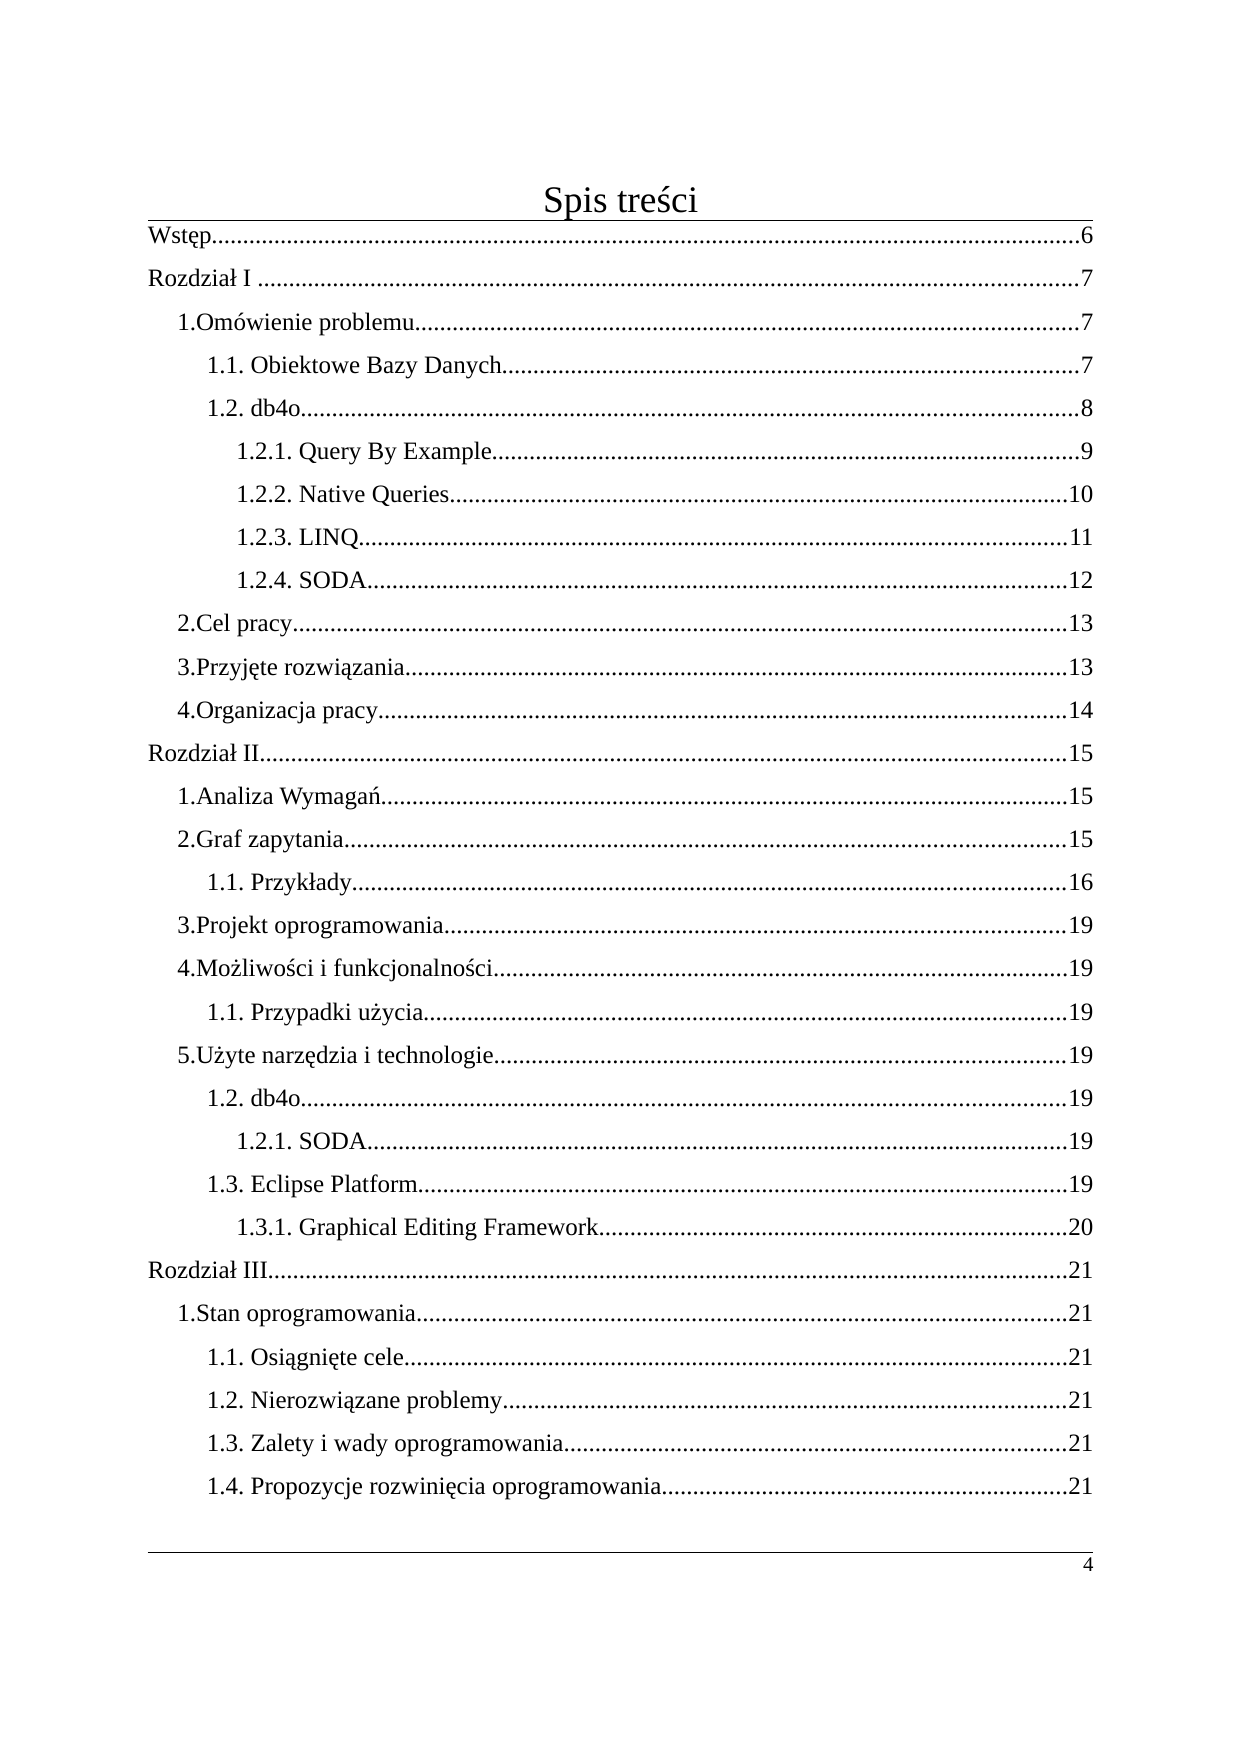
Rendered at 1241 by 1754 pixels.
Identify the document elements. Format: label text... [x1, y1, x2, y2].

text 3.Projekt oprogramowania 19 [177, 910, 1093, 939]
text Wstęp 6 [148, 221, 1093, 249]
text 1.2. Nierozwiązane problemy 21 [207, 1385, 1093, 1413]
text 1.1. Osiągnięte cele 21 [207, 1342, 1093, 1370]
text 2.Graf zapytania 15 [177, 824, 1093, 853]
text 3.Przyjęte rozwiązania 13 [177, 652, 1093, 680]
text 4.Organizacja pracy 14 [177, 695, 1093, 723]
text 1.3.1. Graphical Editing Framework 20 [236, 1212, 1093, 1241]
text 1.2. db4o 8 [207, 393, 1093, 422]
text Rozdział II 15 [148, 738, 1093, 767]
text 5.Użyte narzędzia i technologie 19 [177, 1040, 1093, 1068]
text 1.3. Eclipse Platform 19 [207, 1169, 1093, 1198]
text 1.Analiza Wymagań 15 [177, 781, 1093, 810]
text 1.1. Przypadki użycia 19 [207, 997, 1093, 1025]
text 4.Możliwości i funkcjonalności 19 [177, 953, 1093, 982]
text Rozdział I 7 [148, 263, 1093, 292]
text 1.2.3. LINQ 11 [236, 522, 1093, 551]
text Rozdział III 21 [148, 1255, 1093, 1284]
text 1.2.4. SODA 12 [236, 565, 1093, 594]
text 1.2. db4o 19 [207, 1083, 1093, 1112]
text 1.2.2. Native Queries 10 [236, 479, 1093, 508]
text 1.3. Zalety i wady oprogramowania 21 [207, 1428, 1093, 1457]
text 1.1. Przykłady 16 [207, 867, 1093, 896]
text 1.Stan oprogramowania 21 [177, 1298, 1093, 1327]
text 2.Cel pracy 13 [177, 608, 1093, 637]
text 1.4. Propozycje rozwinięcia oprogramowania 21 [207, 1471, 1093, 1500]
text 1.2.1. Query By Example 9 [236, 436, 1093, 465]
text 1.1. Obiektowe Bazy Danych 7 [207, 350, 1093, 378]
text 1.Omówienie problemu 7 [177, 307, 1093, 335]
text 1.2.1. SODA 19 [236, 1126, 1093, 1155]
subtitle Spis treści [148, 177, 1093, 220]
